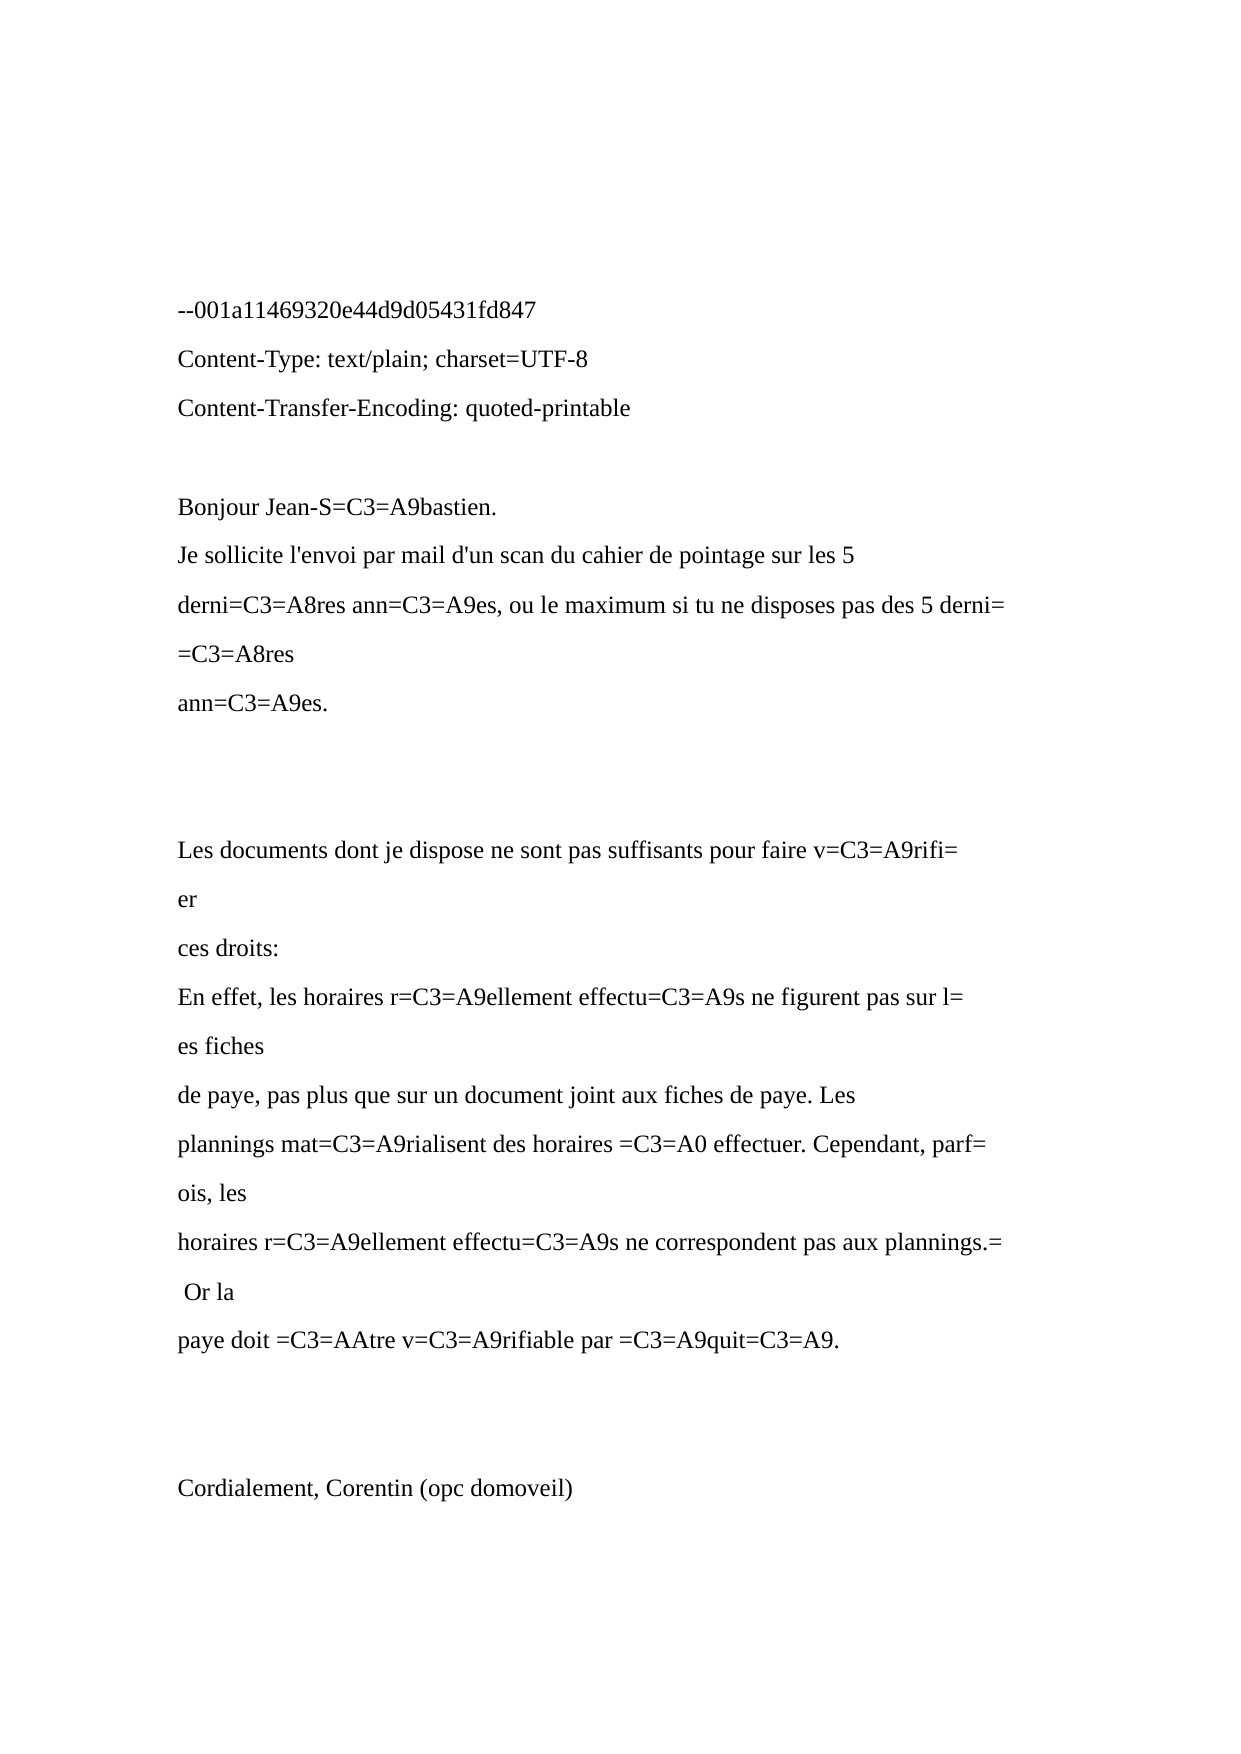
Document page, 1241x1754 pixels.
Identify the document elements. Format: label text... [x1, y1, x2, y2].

text es fiches [177, 1031, 1063, 1060]
text --001a11469320e44d9d05431fd847 [177, 295, 1063, 324]
text de paye, pas plus que sur un document joint aux fiches de paye. Les [177, 1080, 1063, 1109]
text Les documents dont je dispose ne sont pas suffisants pour faire v=C3=A9rifi= [177, 835, 1063, 864]
text Content-Type: text/plain; charset=UTF-8 [177, 344, 1063, 373]
text horaires r=C3=A9ellement effectu=C3=A9s ne correspondent pas aux plannings.= [177, 1227, 1063, 1256]
text er [177, 884, 1063, 913]
text paye doit =C3=AAtre v=C3=A9rifiable par =C3=A9quit=C3=A9. [177, 1326, 1063, 1354]
text plannings mat=C3=A9rialisent des horaires =C3=A0 effectuer. Cependant, parf= [177, 1129, 1063, 1158]
text Or la [177, 1277, 1063, 1305]
text Je sollicite l'envoi par mail d'un scan du cahier de pointage sur les 5 [177, 541, 1063, 569]
text En effet, les horaires r=C3=A9ellement effectu=C3=A9s ne figurent pas sur l= [177, 982, 1063, 1011]
text ann=C3=A9es. [177, 688, 1063, 717]
text derni=C3=A8res ann=C3=A9es, ou le maximum si tu ne disposes pas des 5 derni= [177, 590, 1063, 618]
text =C3=A8res [177, 639, 1063, 667]
text Content-Transfer-Encoding: quoted-printable [177, 393, 1063, 422]
text Bonjour Jean-S=C3=A9bastien. [177, 492, 1063, 520]
text Cordialement, Corentin (opc domoveil) [177, 1473, 1063, 1536]
text ces droits: [177, 933, 1063, 962]
text ois, les [177, 1178, 1063, 1207]
